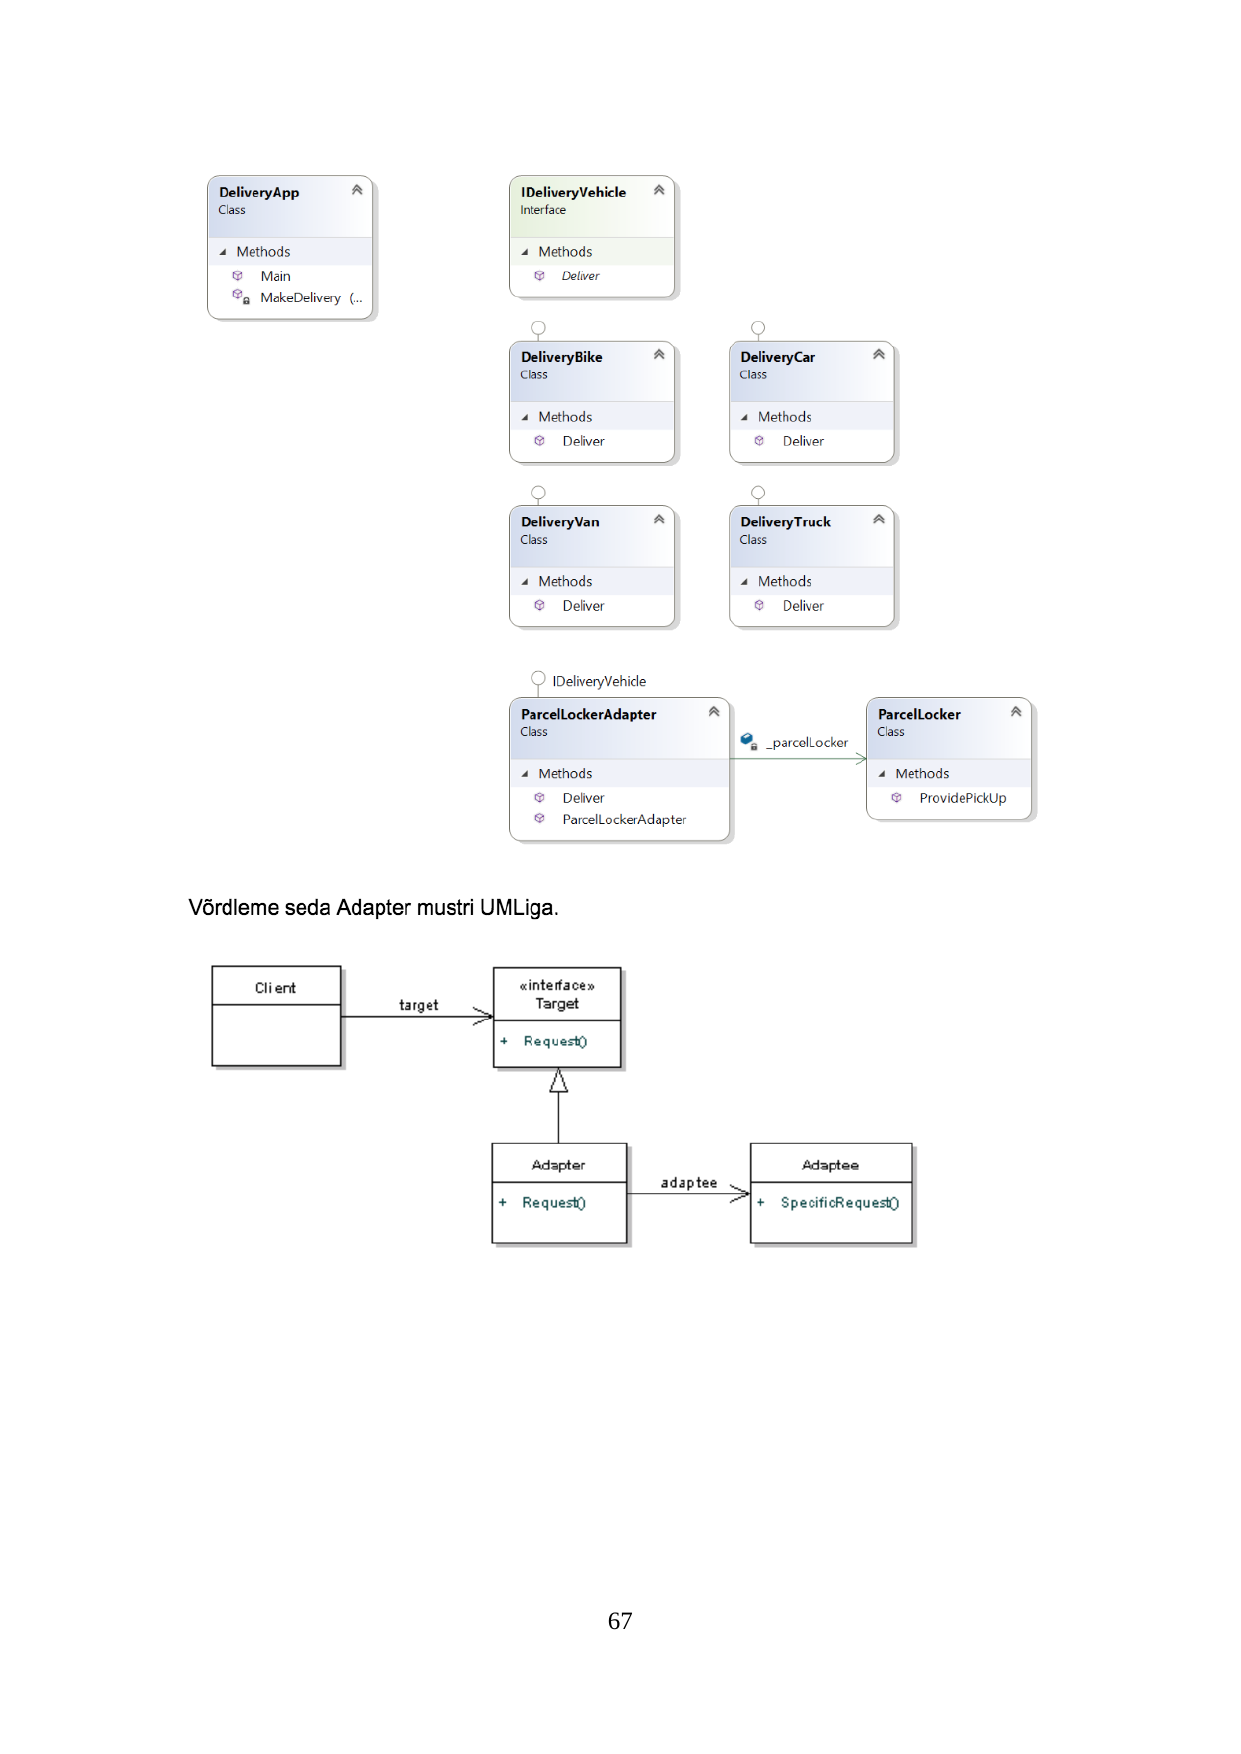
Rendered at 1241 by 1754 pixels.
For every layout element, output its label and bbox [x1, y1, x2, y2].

picture [177, 147, 1063, 1343]
